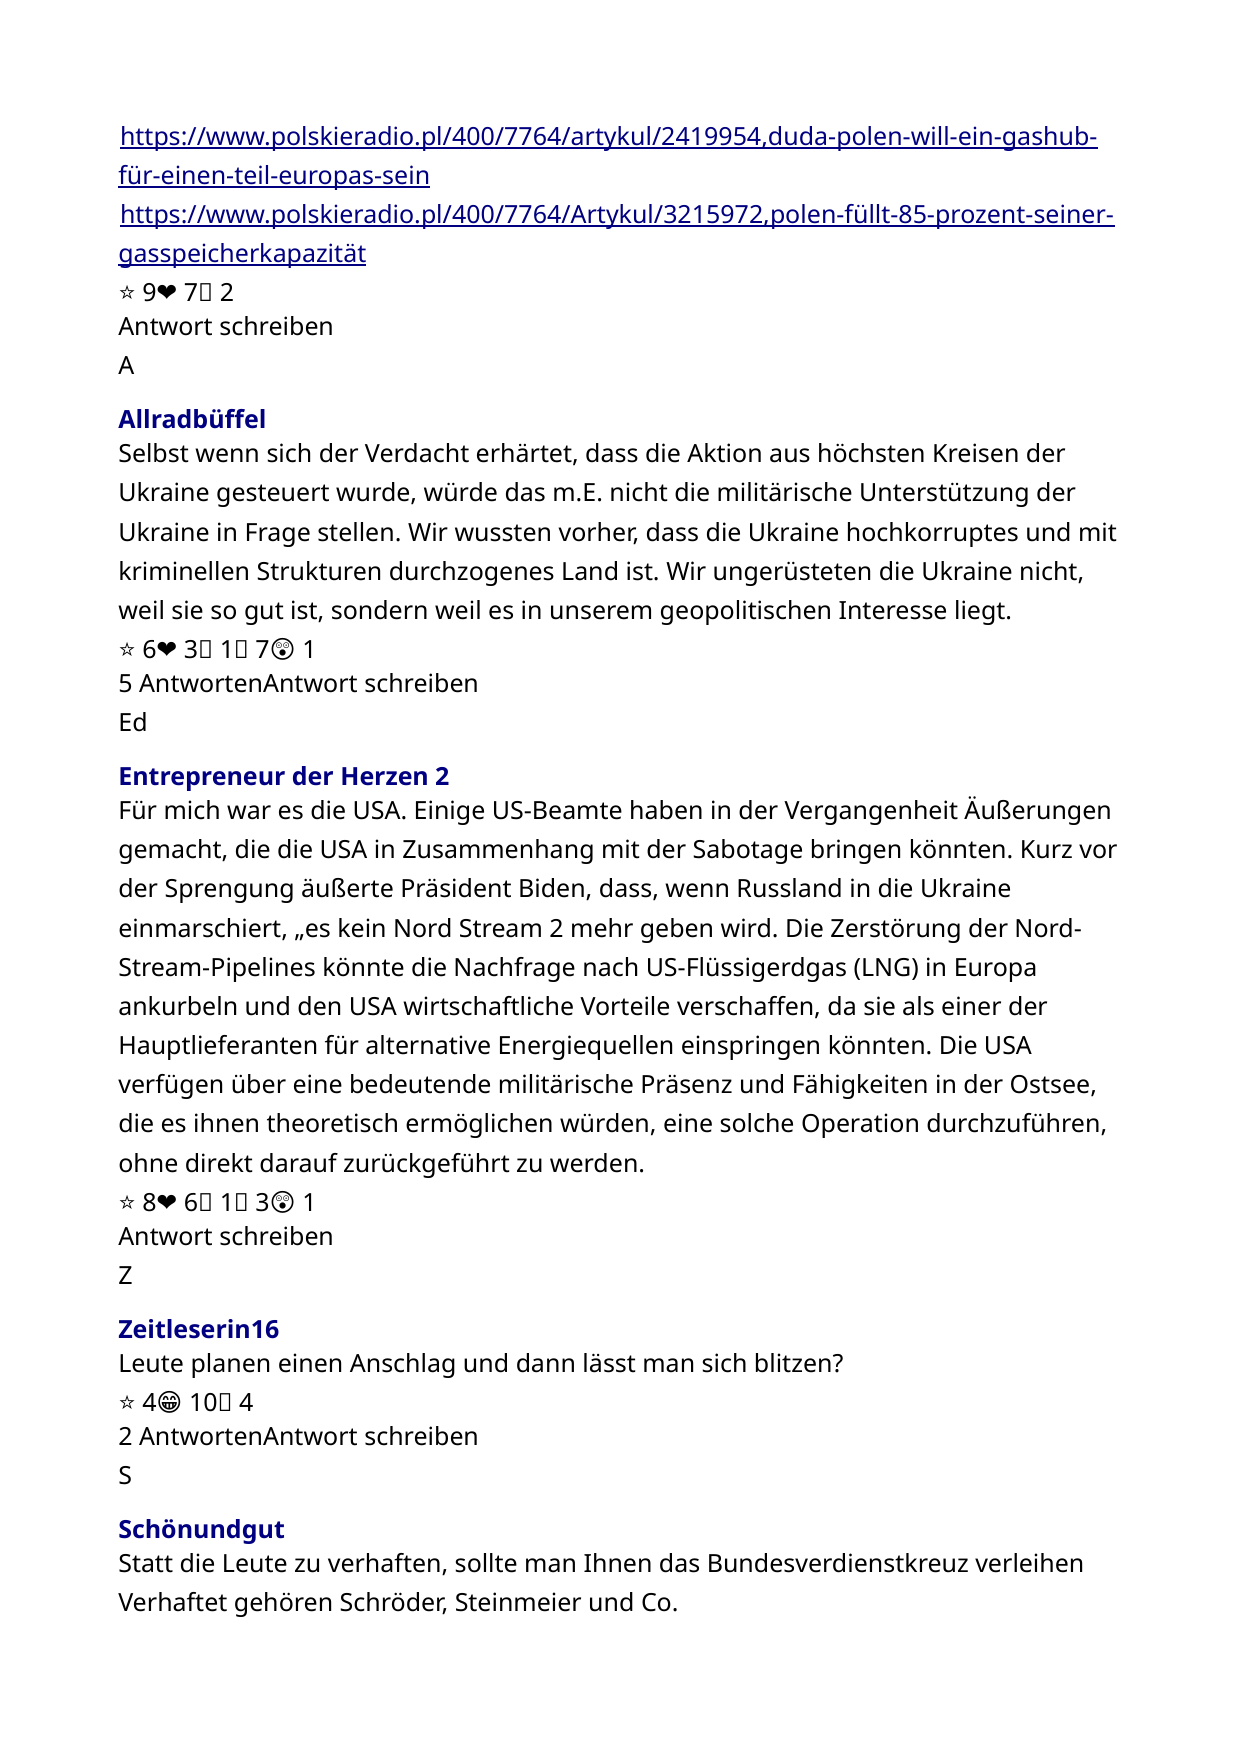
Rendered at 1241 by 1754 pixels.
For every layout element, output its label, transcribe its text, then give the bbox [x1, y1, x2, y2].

subtitle Schönundgut [118, 1512, 1122, 1546]
text Ed [118, 705, 1122, 739]
subtitle Zeitleserin16 [118, 1311, 1122, 1345]
text https://www.polskieradio.pl/400/7764/artykul/2419954,duda-polen-will-ein-gashub-für-einen-teil-europas-sein [118, 118, 1122, 191]
text 5 AntwortenAntwort schreiben [118, 666, 1122, 700]
text ⭐️ 4😁 10🤨 4 [118, 1384, 1122, 1419]
text Für mich war es die USA. Einige US-Beamte haben in der Vergangenheit Äußerungen gemacht, die die USA in Zusammenhang mit der Sabotage bringen könnten. Kurz vor der Sprengung äußerte Präsident Biden, dass, wenn Russland in die Ukraine einmarschiert, „es kein Nord Stream 2 mehr geben wird. Die Zerstörung der Nord-Stream-Pipelines könnte die Nachfrage nach US-Flüssigerdgas (LNG) in Europa ankurbeln und den USA wirtschaftliche Vorteile verschaffen, da sie als einer der Hauptlieferanten für alternative Energiequellen einspringen könnten. Die USA verfügen über eine bedeutende militärische Präsenz und Fähigkeiten in der Ostsee, die es ihnen theoretisch ermöglichen würden, eine solche Operation durchzuführen, ohne direkt darauf zurückgeführt zu werden. [118, 793, 1122, 1179]
text A [118, 348, 1122, 382]
text Antwort schreiben [118, 1218, 1122, 1252]
text Statt die Leute zu verhaften, sollte man Ihnen das Bundesverdienstkreuz verleihen [118, 1546, 1122, 1580]
text ⭐️ 8❤️ 6🙁 1🤨 3😲 1 [118, 1184, 1122, 1218]
text Leute planen einen Anschlag und dann lässt man sich blitzen? [118, 1345, 1122, 1379]
subtitle Entrepreneur der Herzen 2 [118, 759, 1122, 793]
text Verhaftet gehören Schröder, Steinmeier und Co. [118, 1585, 1122, 1619]
text 2 AntwortenAntwort schreiben [118, 1419, 1122, 1453]
subtitle Allradbüffel [118, 402, 1122, 436]
text S [118, 1458, 1122, 1492]
text Antwort schreiben [118, 309, 1122, 343]
text Z [118, 1258, 1122, 1292]
text ⭐️ 9❤️ 7🤨 2 [118, 275, 1122, 309]
text ⭐️ 6❤️ 3🙁 1🤨 7😲 1 [118, 632, 1122, 666]
text Selbst wenn sich der Verdacht erhärtet, dass die Aktion aus höchsten Kreisen der Ukraine gesteuert wurde, würde das m.E. nicht die militärische Unterstützung der Ukraine in Frage stellen. Wir wussten vorher, dass die Ukraine hochkorruptes und mit kriminellen Strukturen durchzogenes Land ist. Wir ungerüsteten die Ukraine nicht, weil sie so gut ist, sondern weil es in unserem geopolitischen Interesse liegt. [118, 436, 1122, 627]
text https://www.polskieradio.pl/400/7764/Artykul/3215972,polen-füllt-85-prozent-seiner-gasspeicherkapazität [118, 196, 1122, 270]
